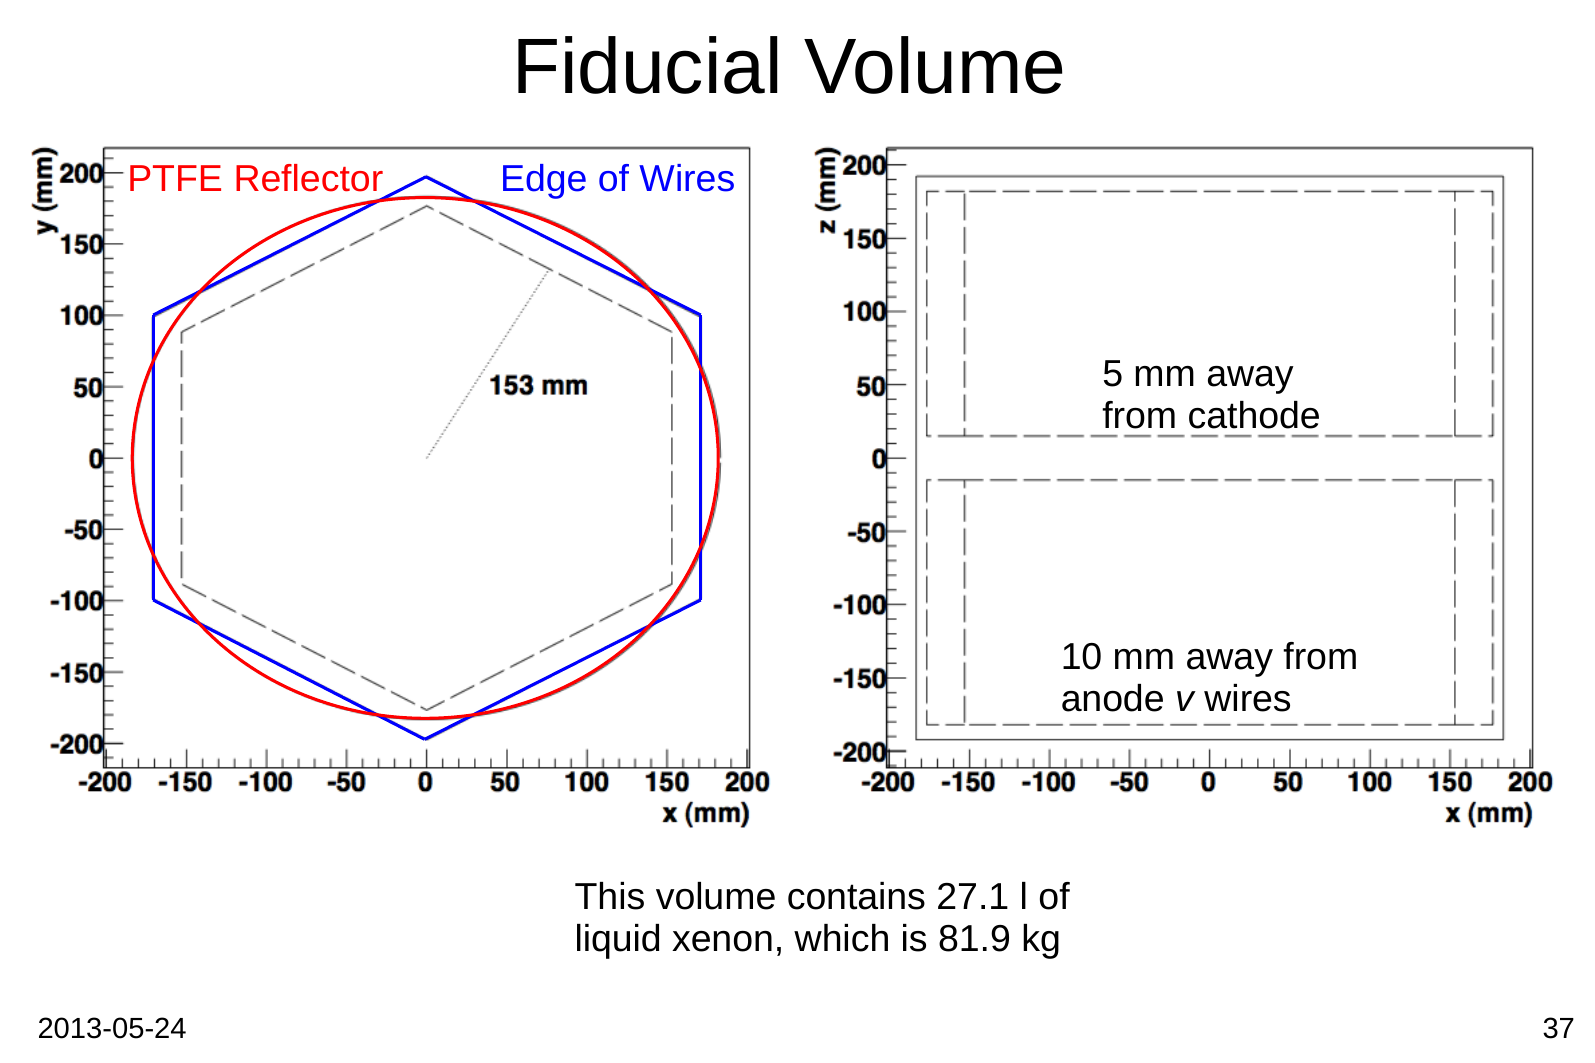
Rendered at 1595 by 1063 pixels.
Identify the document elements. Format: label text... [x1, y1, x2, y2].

text_box PTFE Reflector [112, 150, 413, 203]
text_box Edge of Wires [485, 150, 752, 203]
text_box 5 mm away from cathode [1087, 345, 1351, 436]
title Fiducial Volume [79, 19, 1501, 113]
picture [811, 112, 1571, 842]
text_box This volume contains 27.1 l of liquid xenon, which is 81.9 kg [559, 868, 1088, 959]
text_box 10 mm away from anode v wires [1046, 628, 1384, 719]
picture [28, 112, 788, 842]
